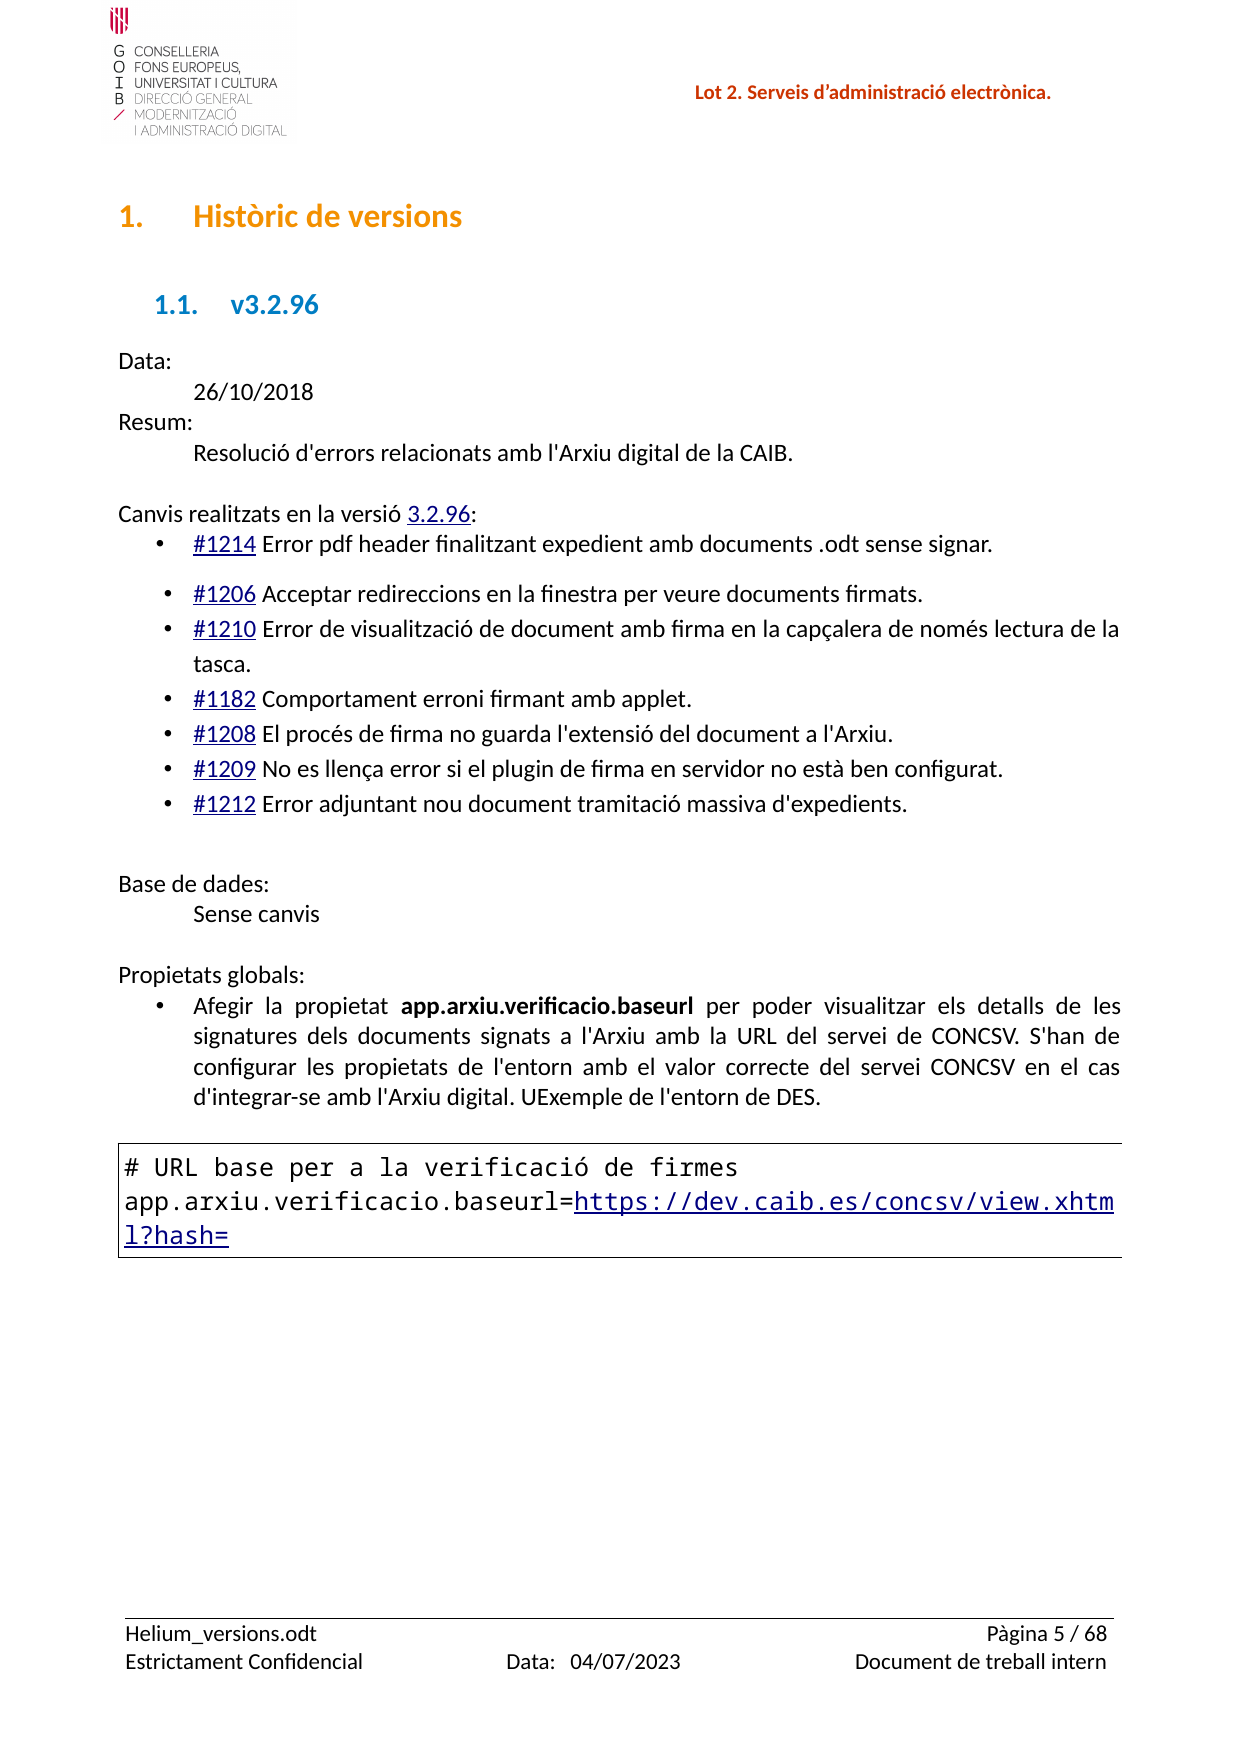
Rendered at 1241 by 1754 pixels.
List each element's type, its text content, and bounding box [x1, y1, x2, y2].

list #1182 Comportament erroni firmant amb applet. [164, 683, 1122, 713]
list #1206 Acceptar redireccions en la finestra per veure documents firmats. [164, 578, 1122, 608]
picture [100, 0, 297, 144]
text Sense canvis [118, 898, 1122, 929]
subtitle v3.2.96 [153, 286, 1122, 321]
table_header # URL base per a la verificació de firmes app.arxiu.verificacio.baseurl=https://dev.caib.es/concsv/view.xhtml?hash= [119, 1144, 1122, 1257]
subtitle Històric de versions [118, 195, 1122, 236]
list #1214 Error pdf header finalitzant expedient amb documents .odt sense signar. [156, 528, 1122, 559]
text Base de dades: [118, 868, 1122, 898]
list #1209 No es llença error si el plugin de firma en servidor no està ben configurat. [164, 753, 1122, 783]
list #1212 Error adjuntant nou document tramitació massiva d'expedients. [164, 788, 1122, 818]
text Resum: [118, 406, 1122, 437]
list #1208 El procés de firma no guarda l'extensió del document a l'Arxiu. [164, 718, 1122, 748]
text Canvis realitzats en la versió 3.2.96: [118, 498, 1122, 528]
text Resolució d'errors relacionats amb l'Arxiu digital de la CAIB. [118, 437, 1122, 467]
text Propietats globals: [118, 959, 1122, 990]
text Data: [118, 345, 1122, 376]
list #1210 Error de visualització de document amb firma en la capçalera de només lectura de la tasca. [164, 613, 1122, 678]
text 26/10/2018 [118, 376, 1122, 406]
list Afegir la propietat app.arxiu.verificacio.baseurl per poder visualitzar els detalls de les signatures dels documents signats a l'Arxiu amb la URL del servei de CONCSV. S'han de configurar les propietats de l'entorn amb el valor correcte del servei CONCSV en el cas d'integrar-se amb l'Arxiu digital. UExemple de l'entorn de DES. [156, 990, 1122, 1112]
